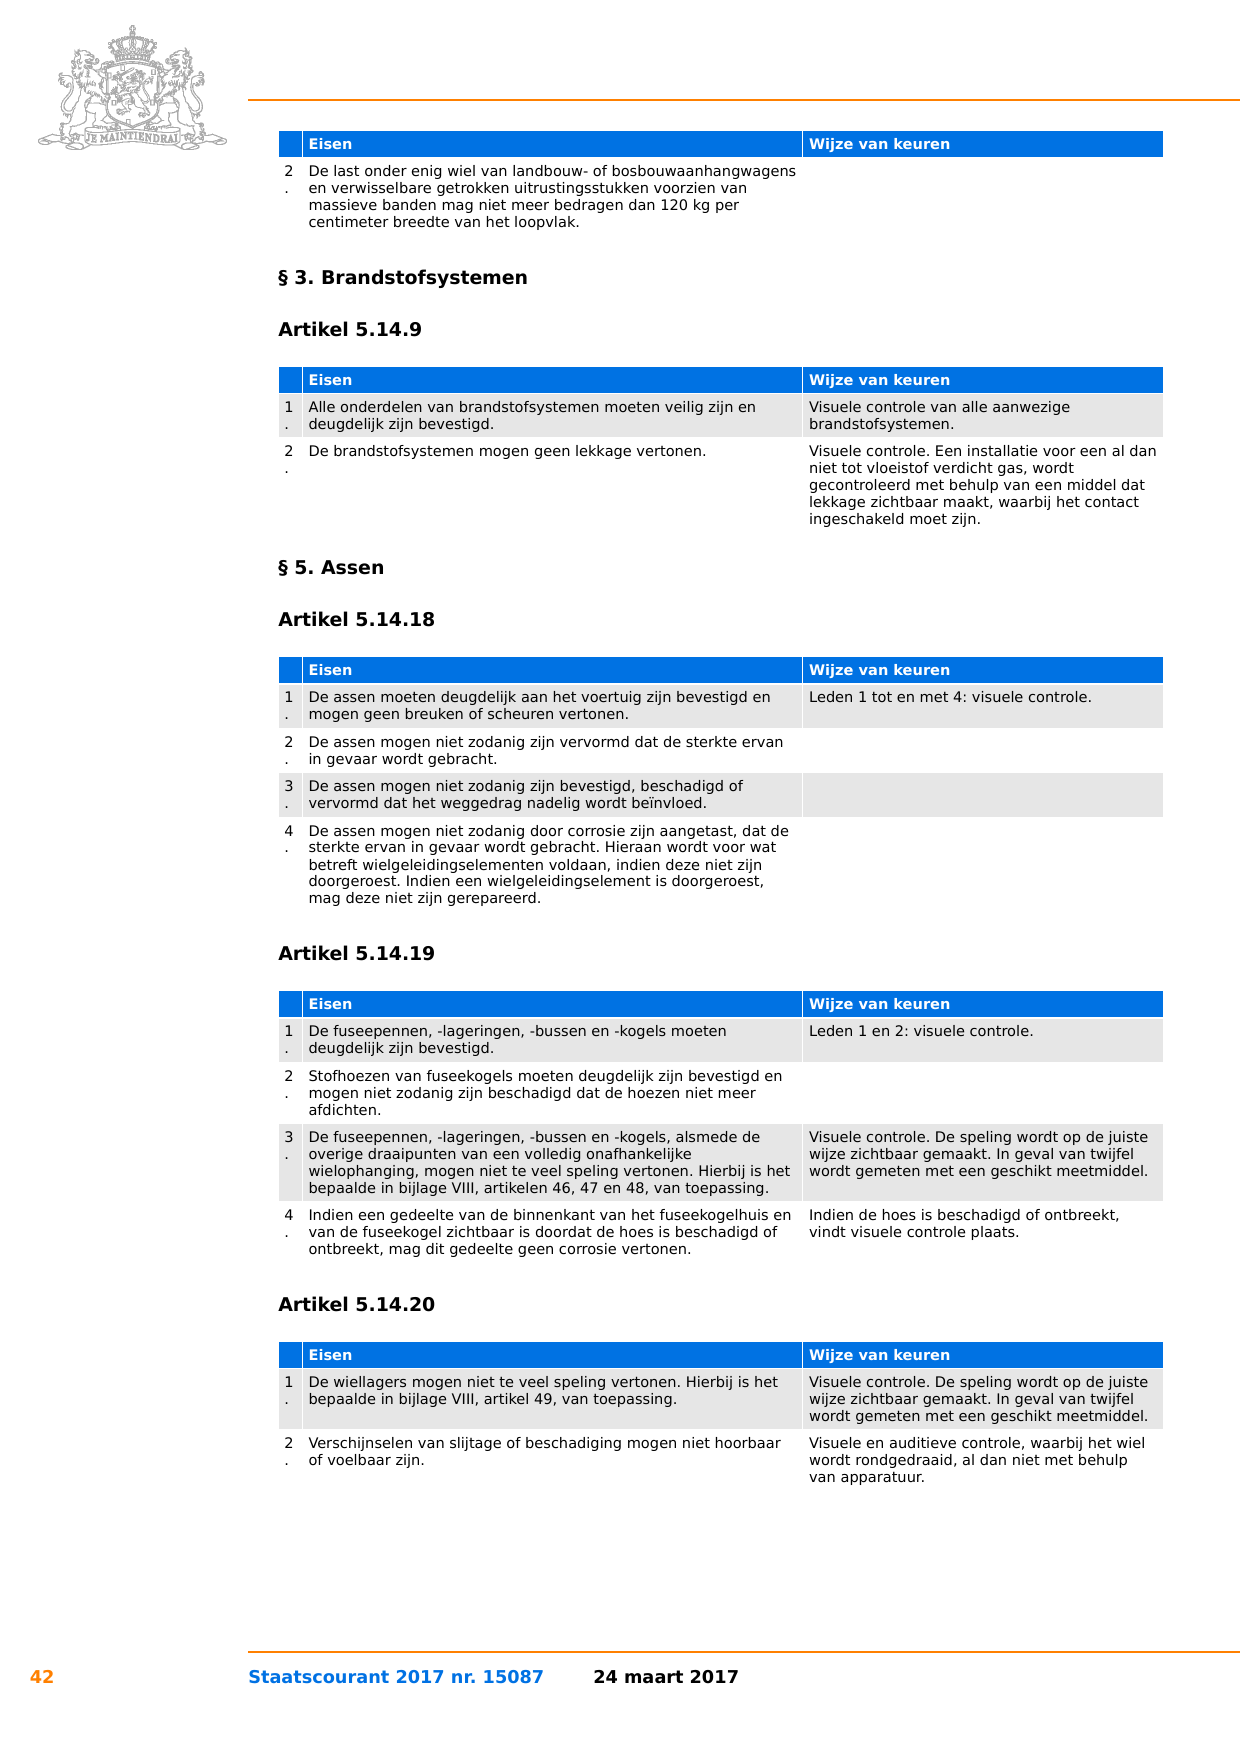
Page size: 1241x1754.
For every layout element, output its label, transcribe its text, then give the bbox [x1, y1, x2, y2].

subtitle Artikel 5.14.20 [278, 1294, 1163, 1316]
table_cell Leden 1 tot en met 4: visuele controle. [803, 685, 1163, 728]
table_cell [803, 818, 1163, 912]
table_cell De assen moeten deugdelijk aan het voertuig zijn bevestigd en mogen geen breuken of scheuren vertonen. [303, 685, 802, 728]
table_cell 4. [279, 1203, 302, 1263]
table_cell [803, 773, 1163, 817]
table_cell De assen mogen niet zodanig door corrosie zijn aangetast, dat de sterkte ervan in gevaar wordt gebracht. Hieraan wordt voor wat betreft wielgeleidingselementen voldaan, indien deze niet zijn doorgeroest. Indien een wielgeleidingselement is doorgeroest, mag deze niet zijn gerepareerd. [303, 818, 802, 912]
table_cell [803, 158, 1163, 236]
table_header Wijze van keuren [803, 991, 1163, 1017]
picture [38, 25, 227, 150]
table_cell De assen mogen niet zodanig zijn bevestigd, beschadigd of vervormd dat het weggedrag nadelig wordt beïnvloed. [303, 773, 802, 817]
table_cell Visuele en auditieve controle, waarbij het wiel wordt rondgedraaid, al dan niet met behulp van apparatuur. [803, 1431, 1163, 1491]
table_cell De wiellagers mogen niet te veel speling vertonen. Hierbij is het bepaalde in bijlage VIII, artikel 49, van toepassing. [303, 1369, 802, 1429]
table_cell Alle onderdelen van brandstofsystemen moeten veilig zijn en deugdelijk zijn bevestigd. [303, 394, 802, 437]
table_cell De assen mogen niet zodanig zijn vervormd dat de sterkte ervan in gevaar wordt gebracht. [303, 729, 802, 772]
table_cell [803, 729, 1163, 772]
table_header Wijze van keuren [803, 131, 1163, 157]
table_cell Verschijnselen van slijtage of beschadiging mogen niet hoorbaar of voelbaar zijn. [303, 1431, 802, 1491]
table_header Eisen [303, 131, 802, 157]
table_cell Indien een gedeelte van de binnenkant van het fuseekogelhuis en van de fuseekogel zichtbaar is doordat de hoes is beschadigd of ontbreekt, mag dit gedeelte geen corrosie vertonen. [303, 1203, 802, 1263]
table_cell 3. [279, 1124, 302, 1201]
table_header Wijze van keuren [803, 367, 1163, 393]
subtitle Artikel 5.14.19 [278, 943, 1163, 965]
subtitle Artikel 5.14.18 [278, 609, 1163, 631]
table_cell 1. [279, 1369, 302, 1429]
table_cell De fuseepennen, -lageringen, -bussen en -kogels moeten deugdelijk zijn bevestigd. [303, 1019, 802, 1062]
table_cell Stofhoezen van fuseekogels moeten deugdelijk zijn bevestigd en mogen niet zodanig zijn beschadigd dat de hoezen niet meer afdichten. [303, 1063, 802, 1123]
table_cell Visuele controle van alle aanwezige brandstofsystemen. [803, 394, 1163, 437]
table_header Wijze van keuren [803, 657, 1163, 683]
table_header Wijze van keuren [803, 1342, 1163, 1368]
table_header Eisen [303, 367, 802, 393]
table_cell 1. [279, 1019, 302, 1062]
table_header [279, 657, 302, 683]
subtitle Artikel 5.14.9 [278, 319, 1163, 341]
table_cell De fuseepennen, -lageringen, -bussen en -kogels, alsmede de overige draaipunten van een volledig onafhankelijke wielophanging, mogen niet te veel speling vertonen. Hierbij is het bepaalde in bijlage VIII, artikelen 46, 47 en 48, van toepassing. [303, 1124, 802, 1201]
table_cell Leden 1 en 2: visuele controle. [803, 1019, 1163, 1062]
table_cell Visuele controle. De speling wordt op de juiste wijze zichtbaar gemaakt. In geval van twijfel wordt gemeten met een geschikt meetmiddel. [803, 1124, 1163, 1201]
table_header [279, 131, 302, 157]
table_cell 1. [279, 394, 302, 437]
table_cell 2. [279, 729, 302, 772]
table_header Eisen [303, 1342, 802, 1368]
table_header [279, 1342, 302, 1368]
table_cell [803, 1063, 1163, 1123]
table_cell 2. [279, 439, 302, 527]
table_cell Visuele controle. De speling wordt op de juiste wijze zichtbaar gemaakt. In geval van twijfel wordt gemeten met een geschikt meetmiddel. [803, 1369, 1163, 1429]
table_header [279, 367, 302, 393]
table_header [279, 991, 302, 1017]
subtitle § 3. Brandstofsystemen [278, 267, 1163, 289]
table_cell 2. [279, 158, 302, 236]
table_cell 3. [279, 773, 302, 817]
table_cell Indien de hoes is beschadigd of ontbreekt, vindt visuele controle plaats. [803, 1203, 1163, 1263]
table_cell Visuele controle. Een installatie voor een al dan niet tot vloeistof verdicht gas, wordt gecontroleerd met behulp van een middel dat lekkage zichtbaar maakt, waarbij het contact ingeschakeld moet zijn. [803, 439, 1163, 527]
table_cell 1. [279, 685, 302, 728]
table_cell 4. [279, 818, 302, 912]
table_cell De last onder enig wiel van landbouw- of bosbouwaanhangwagens en verwisselbare getrokken uitrustingsstukken voorzien van massieve banden mag niet meer bedragen dan 120 kg per centimeter breedte van het loopvlak. [303, 158, 802, 236]
table_header Eisen [303, 657, 802, 683]
table_cell De brandstofsystemen mogen geen lekkage vertonen. [303, 439, 802, 527]
table_cell 2. [279, 1063, 302, 1123]
table_header Eisen [303, 991, 802, 1017]
table_cell 2. [279, 1431, 302, 1491]
subtitle § 5. Assen [278, 557, 1163, 579]
